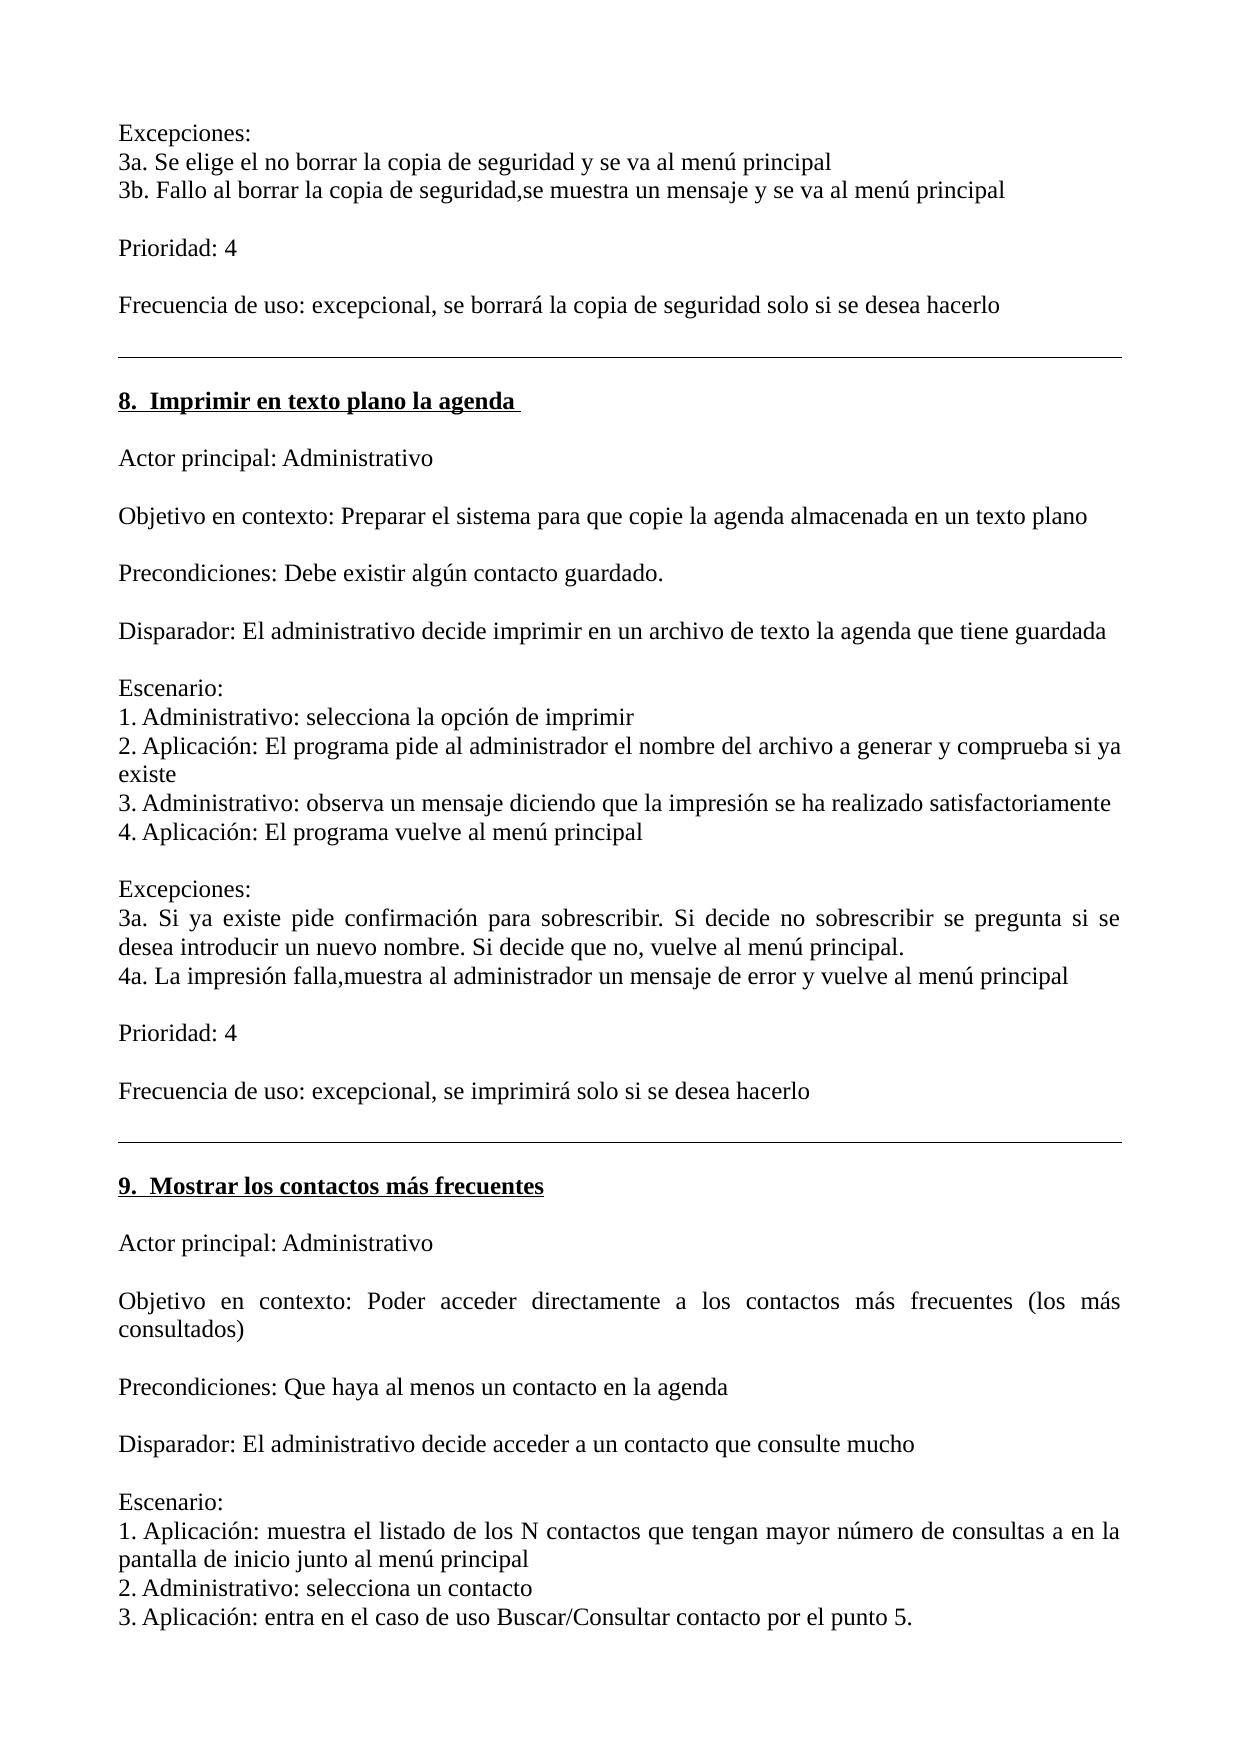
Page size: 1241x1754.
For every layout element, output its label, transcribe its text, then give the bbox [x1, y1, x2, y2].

text Prioridad: 4 [118, 233, 1122, 262]
text Precondiciones: Que haya al menos un contacto en la agenda [118, 1372, 1122, 1401]
text Actor principal: Administrativo [118, 1228, 1122, 1257]
text 4. Aplicación: El programa vuelve al menú principal [118, 817, 1122, 846]
text Excepciones: [118, 118, 1122, 147]
text 4a. La impresión falla,muestra al administrador un mensaje de error y vuelve al menú principal [118, 961, 1122, 989]
text Frecuencia de uso: excepcional, se borrará la copia de seguridad solo si se desea hacerlo [118, 291, 1122, 319]
text 3a. Si ya existe pide confirmación para sobrescribir. Si decide no sobrescribir se pregunta si se desea introducir un nuevo nombre. Si decide que no, vuelve al menú principal. [118, 903, 1122, 961]
text 3b. Fallo al borrar la copia de seguridad,se muestra un mensaje y se va al menú principal [118, 176, 1122, 204]
text Precondiciones: Debe existir algún contacto guardado. [118, 558, 1122, 587]
text Excepciones: [118, 874, 1122, 903]
text 2. Aplicación: El programa pide al administrador el nombre del archivo a generar y comprueba si ya existe [118, 731, 1122, 788]
text Frecuencia de uso: excepcional, se imprimirá solo si se desea hacerlo [118, 1076, 1122, 1104]
text Prioridad: 4 [118, 1018, 1122, 1047]
text 3. Administrativo: observa un mensaje diciendo que la impresión se ha realizado satisfactoriamente [118, 788, 1122, 817]
text Disparador: El administrativo decide acceder a un contacto que consulte mucho [118, 1429, 1122, 1458]
text 9. Mostrar los contactos más frecuentes [118, 1171, 1122, 1199]
text 3a. Se elige el no borrar la copia de seguridad y se va al menú principal [118, 147, 1122, 176]
text Disparador: El administrativo decide imprimir en un archivo de texto la agenda que tiene guardada [118, 616, 1122, 644]
text Objetivo en contexto: Preparar el sistema para que copie la agenda almacenada en un texto plano [118, 501, 1122, 529]
text 1. Administrativo: selecciona la opción de imprimir [118, 702, 1122, 731]
text Actor principal: Administrativo [118, 443, 1122, 472]
text Escenario: [118, 1487, 1122, 1516]
text Escenario: [118, 673, 1122, 702]
text Objetivo en contexto: Poder acceder directamente a los contactos más frecuentes (los más consultados) [118, 1286, 1122, 1343]
text 2. Administrativo: selecciona un contacto [118, 1573, 1122, 1602]
text 1. Aplicación: muestra el listado de los N contactos que tengan mayor número de consultas a en la pantalla de inicio junto al menú principal [118, 1516, 1122, 1573]
text 3. Aplicación: entra en el caso de uso Buscar/Consultar contacto por el punto 5. [118, 1602, 1122, 1631]
text 8. Imprimir en texto plano la agenda [118, 386, 1122, 414]
